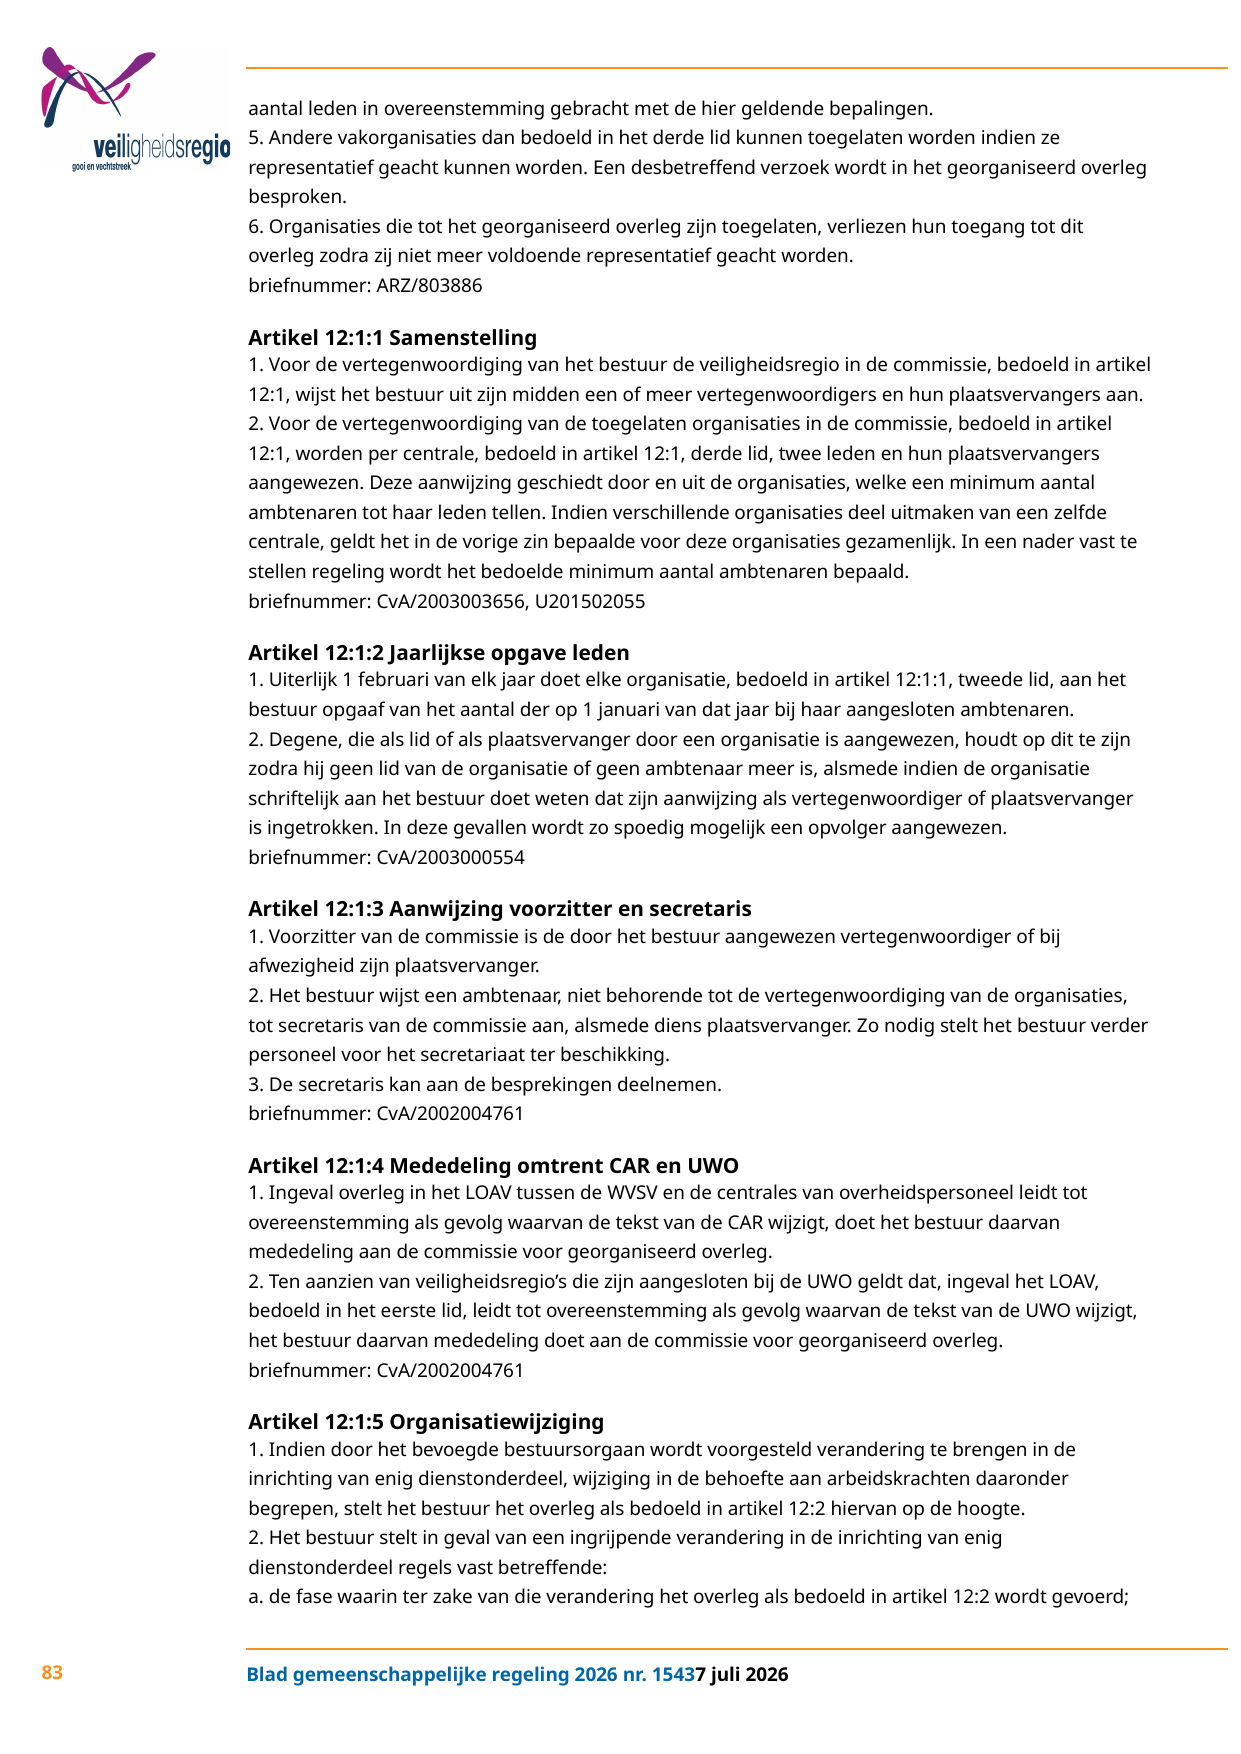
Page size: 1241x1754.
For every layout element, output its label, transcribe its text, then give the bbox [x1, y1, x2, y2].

text Artikel 12:1:5 Organisatiewijziging [248, 1407, 1152, 1436]
text a. de fase waarin ter zake van die verandering het overleg als bedoeld in artikel 12:2 wordt gevoerd; [248, 1584, 1152, 1609]
text briefnummer: CvA/2003003656, U201502055 [248, 588, 1152, 613]
text 1. Uiterlijk 1 februari van elk jaar doet elke organisatie, bedoeld in artikel 12:1:1, tweede lid, aan het bestuur opgaaf van het aantal der op 1 januari van dat jaar bij haar aangesloten ambtenaren. [248, 667, 1152, 722]
text Artikel 12:1:4 Mededeling omtrent CAR en UWO [248, 1151, 1152, 1179]
text Artikel 12:1:3 Aanwijzing voorzitter en secretaris [248, 894, 1152, 923]
text 2. Het bestuur stelt in geval van een ingrijpende verandering in de inrichting van enig dienstonderdeel regels vast betreffende: [248, 1524, 1152, 1580]
text 2. Het bestuur wijst een ambtenaar, niet behorende tot de vertegenwoordiging van de organisaties, tot secretaris van de commissie aan, alsmede diens plaatsvervanger. Zo nodig stelt het bestuur verder personeel voor het secretariaat ter beschikking. [248, 982, 1152, 1067]
text Artikel 12:1:1 Samenstelling [248, 323, 1152, 351]
text 1. Voor de vertegenwoordiging van het bestuur de veiligheidsregio in de commissie, bedoeld in artikel 12:1, wijst het bestuur uit zijn midden een of meer vertegenwoordigers en hun plaatsvervangers aan. [248, 351, 1152, 406]
text briefnummer: ARZ/803886 [248, 272, 1152, 298]
text 6. Organisaties die tot het georganiseerd overleg zijn toegelaten, verliezen hun toegang tot dit overleg zodra zij niet meer voldoende representatief geacht worden. [248, 213, 1152, 268]
text 3. De secretaris kan aan de besprekingen deelnemen. [248, 1071, 1152, 1097]
text 1. Ingeval overleg in het LOAV tussen de WVSV en de centrales van overheidspersoneel leidt tot overeenstemming als gevolg waarvan de tekst van de CAR wijzigt, doet het bestuur daarvan mededeling aan de commissie voor georganiseerd overleg. [248, 1179, 1152, 1264]
text 2. Degene, die als lid of als plaatsvervanger door een organisatie is aangewezen, houdt op dit te zijn zodra hij geen lid van de organisatie of geen ambtenaar meer is, alsmede indien de organisatie schriftelijk aan het bestuur doet weten dat zijn aanwijzing als vertegenwoordiger of plaatsvervanger is ingetrokken. In deze gevallen wordt zo spoedig mogelijk een opvolger aangewezen. [248, 726, 1152, 840]
text Artikel 12:1:2 Jaarlijkse opgave leden [248, 638, 1152, 667]
text aantal leden in overeenstemming gebracht met de hier geldende bepalingen. [248, 95, 1152, 121]
text 1. Indien door het bevoegde bestuursorgaan wordt voorgesteld verandering te brengen in de inrichting van enig dienstonderdeel, wijziging in de behoefte aan arbeidskrachten daaronder begrepen, stelt het bestuur het overleg als bedoeld in artikel 12:2 hiervan op de hoogte. [248, 1436, 1152, 1521]
text 2. Voor de vertegenwoordiging van de toegelaten organisaties in de commissie, bedoeld in artikel 12:1, worden per centrale, bedoeld in artikel 12:1, derde lid, twee leden en hun plaatsvervangers aangewezen. Deze aanwijzing geschiedt door en uit de organisaties, welke een minimum aantal ambtenaren tot haar leden tellen. Indien verschillende organisaties deel uitmaken van een zelfde centrale, geldt het in de vorige zin bepaalde voor deze organisaties gezamenlijk. In een nader vast te stellen regeling wordt het bedoelde minimum aantal ambtenaren bepaald. [248, 410, 1152, 584]
text 2. Ten aanzien van veiligheidsregio’s die zijn aangesloten bij de UWO geldt dat, ingeval het LOAV, bedoeld in het eerste lid, leidt tot overeenstemming als gevolg waarvan de tekst van de UWO wijzigt, het bestuur daarvan mededeling doet aan de commissie voor georganiseerd overleg. [248, 1268, 1152, 1353]
text briefnummer: CvA/2002004761 [248, 1101, 1152, 1126]
picture [41, 47, 231, 172]
text 1. Voorzitter van de commissie is de door het bestuur aangewezen vertegenwoordiger of bij afwezigheid zijn plaatsvervanger. [248, 923, 1152, 978]
text 5. Andere vakorganisaties dan bedoeld in het derde lid kunnen toegelaten worden indien ze representatief geacht kunnen worden. Een desbetreffend verzoek wordt in het georganiseerd overleg besproken. [248, 124, 1152, 209]
text briefnummer: CvA/2002004761 [248, 1357, 1152, 1383]
text briefnummer: CvA/2003000554 [248, 844, 1152, 870]
